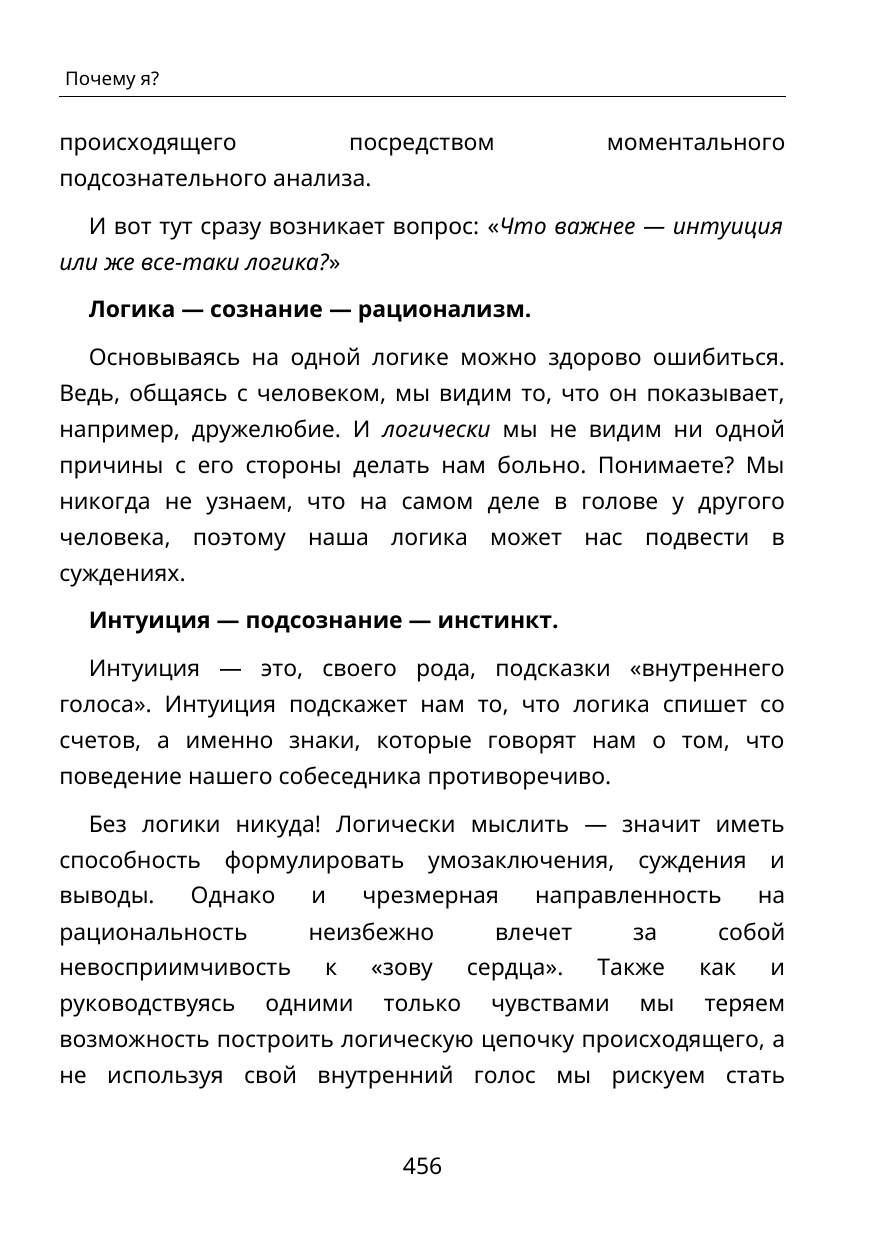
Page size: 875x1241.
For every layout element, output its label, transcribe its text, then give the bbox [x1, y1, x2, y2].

text Интуиция — это, своего рода, подсказки «внутреннего голоса». Интуиция подскажет нам то, что логика спишет со счетов, а именно знаки, которые говорят нам о том, что поведение нашего собеседника противоречиво. [59, 652, 786, 791]
text Основываясь на одной логике можно здорово ошибиться. Ведь, общаясь с человеком, мы видим то, что он показывает, например, дружелюбие. И логически мы не видим ни одной причины с его стороны делать нам больно. Понимаете? Мы никогда не узнаем, что на самом деле в голове у другого человека, поэтому наша логика может нас подвести в суждениях. [59, 341, 786, 588]
text И вот тут сразу возникает вопрос: «Что важнее — интуиция или же все-таки логика?» [59, 210, 786, 277]
text Интуиция — подсознание — инстинкт. [59, 604, 786, 636]
text Логика — сознание — рационализм. [59, 293, 786, 324]
text происходящего посредством моментального подсознательного анализа. [59, 126, 786, 193]
text Без логики никуда! Логически мыслить — значит иметь способность формулировать умозаключения, суждения и выводы. Однако и чрезмерная направленность на рациональность неизбежно влечет за собой невосприимчивость к «зову сердца». Также как и руководствуясь одними только чувствами мы теряем возможность построить логическую цепочку происходящего, а не используя свой внутренний голос мы рискуем стать [59, 808, 786, 1090]
